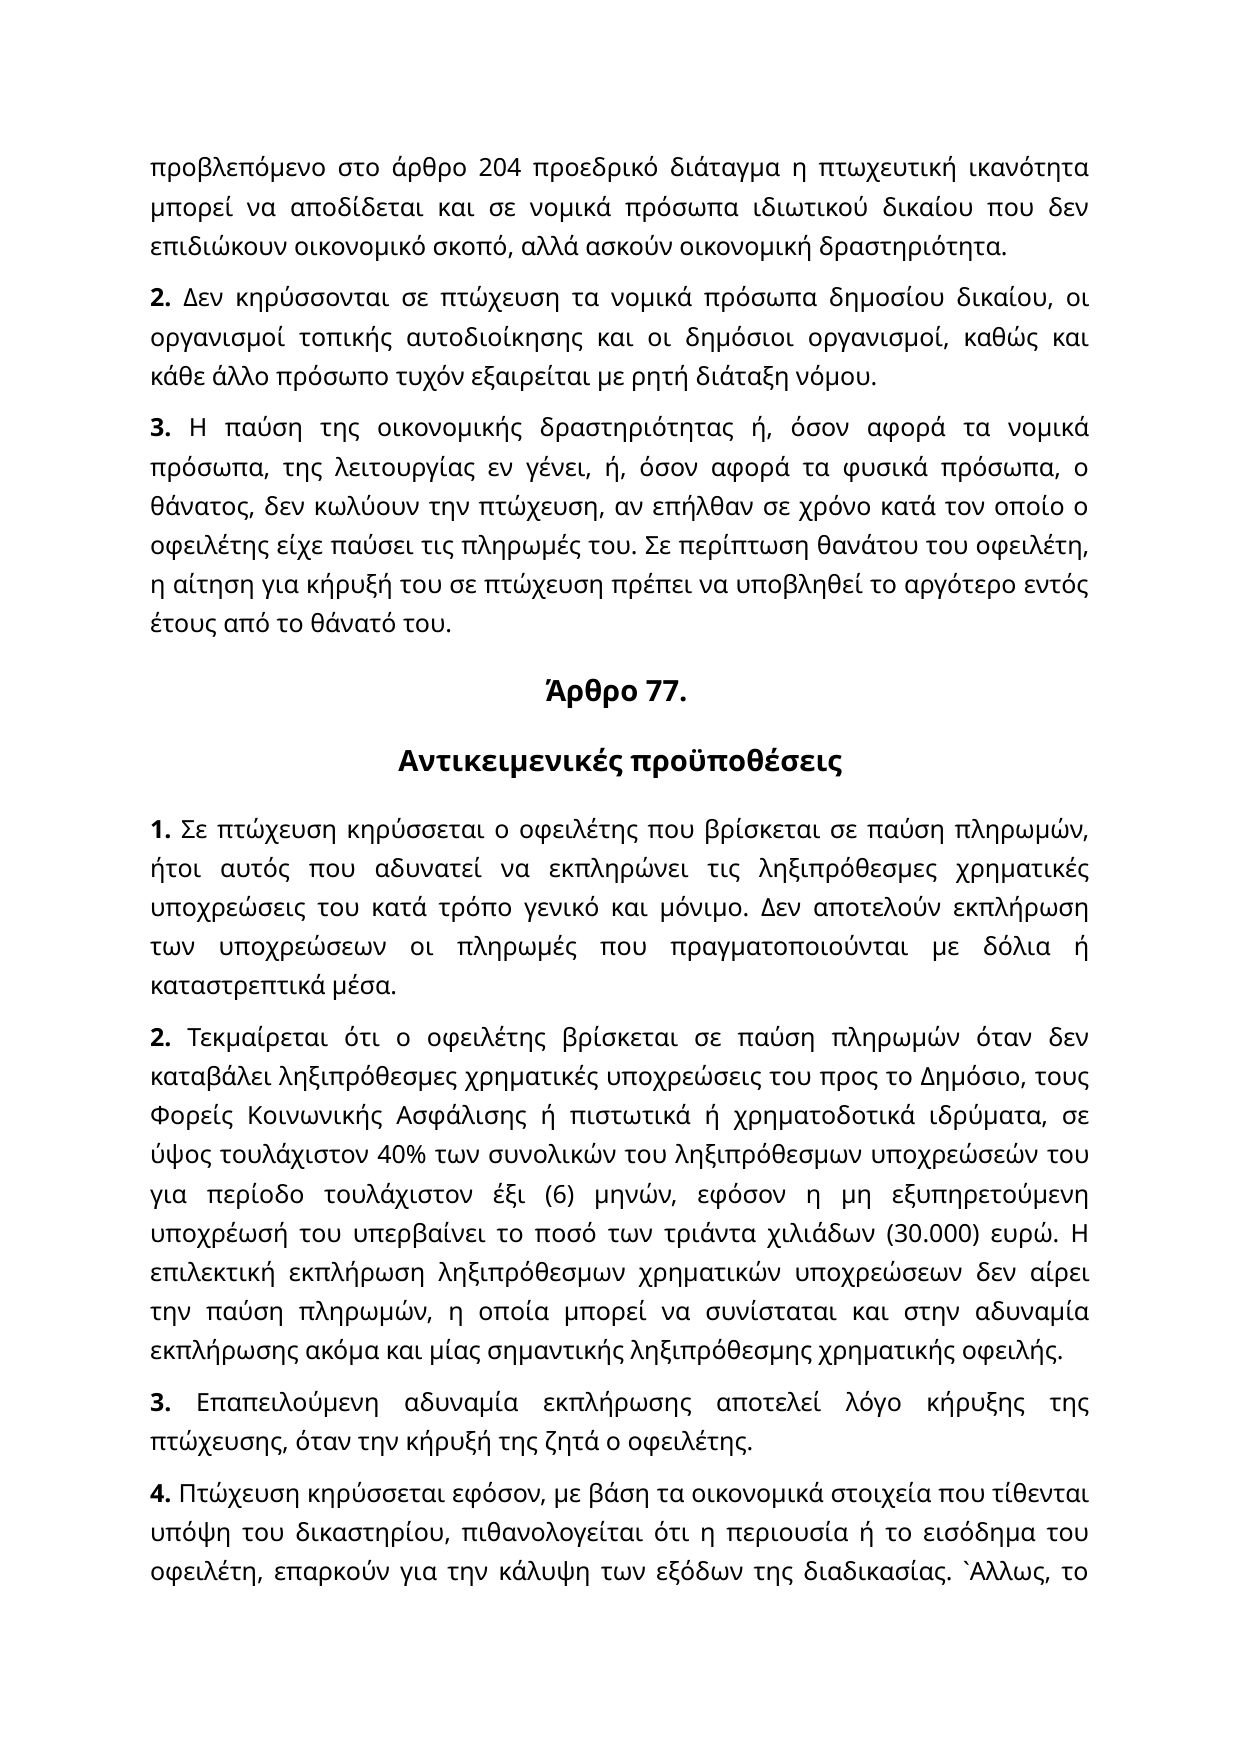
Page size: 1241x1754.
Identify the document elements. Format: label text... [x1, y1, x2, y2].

subtitle Αντικειμενικές προϋποθέσεις [150, 741, 1090, 780]
text 4. Πτώχευση κηρύσσεται εφόσον, με βάση τα οικονομικά στοιχεία που τίθενται υπόψη του δικαστηρίου, πιθανολογείται ότι η περιουσία ή το εισόδημα του οφειλέτη, επαρκούν για την κάλυψη των εξόδων της διαδικασίας. `Αλλως, το [150, 1475, 1090, 1588]
text 2. Δεν κηρύσσονται σε πτώχευση τα νομικά πρόσωπα δημοσίου δικαίου, οι οργανισμοί τοπικής αυτοδιοίκησης και οι δημόσιοι οργανισμοί, καθώς και κάθε άλλο πρόσωπο τυχόν εξαιρείται με ρητή διάταξη νόμου. [150, 280, 1090, 392]
text προβλεπόμενο στο άρθρο 204 προεδρικό διάταγμα η πτωχευτική ικανότητα μπορεί να αποδίδεται και σε νομικά πρόσωπα ιδιωτικού δικαίου που δεν επιδιώκουν οικονομικό σκοπό, αλλά ασκούν οικονομική δραστηριότητα. [150, 150, 1090, 262]
text 1. Σε πτώχευση κηρύσσεται ο οφειλέτης που βρίσκεται σε παύση πληρωμών, ήτοι αυτός που αδυνατεί να εκπληρώνει τις ληξιπρόθεσμες χρηματικές υποχρεώσεις του κατά τρόπο γενικό και μόνιμο. Δεν αποτελούν εκπλήρωση των υποχρεώσεων οι πληρωμές που πραγματοποιούνται με δόλια ή καταστρεπτικά μέσα. [150, 811, 1090, 1002]
text 3. Επαπειλούμενη αδυναμία εκπλήρωσης αποτελεί λόγο κήρυξης της πτώχευσης, όταν την κήρυξή της ζητά ο οφειλέτης. [150, 1384, 1090, 1458]
text 2. Τεκμαίρεται ότι ο οφειλέτης βρίσκεται σε παύση πληρωμών όταν δεν καταβάλει ληξιπρόθεσμες χρηματικές υποχρεώσεις του προς το Δημόσιο, τους Φορείς Κοινωνικής Ασφάλισης ή πιστωτικά ή χρηματοδοτικά ιδρύματα, σε ύψος τουλάχιστον 40% των συνολικών του ληξιπρόθεσμων υποχρεώσεών του για περίοδο τουλάχιστον έξι (6) μηνών, εφόσον η μη εξυπηρετούμενη υποχρέωσή του υπερβαίνει το ποσό των τριάντα χιλιάδων (30.000) ευρώ. Η επιλεκτική εκπλήρωση ληξιπρόθεσμων χρηματικών υποχρεώσεων δεν αίρει την παύση πληρωμών, η οποία μπορεί να συνίσταται και στην αδυναμία εκπλήρωσης ακόμα και μίας σημαντικής ληξιπρόθεσμης χρηματικής οφειλής. [150, 1019, 1090, 1367]
subtitle Άρθρο 77. [150, 670, 1090, 710]
text 3. Η παύση της οικονομικής δραστηριότητας ή, όσον αφορά τα νομικά πρόσωπα, της λειτουργίας εν γένει, ή, όσον αφορά τα φυσικά πρόσωπα, ο θάνατος, δεν κωλύουν την πτώχευση, αν επήλθαν σε χρόνο κατά τον οποίο ο οφειλέτης είχε παύσει τις πληρωμές του. Σε περίπτωση θανάτου του οφειλέτη, η αίτηση για κήρυξή του σε πτώχευση πρέπει να υποβληθεί το αργότερο εντός έτους από το θάνατό του. [150, 410, 1090, 640]
